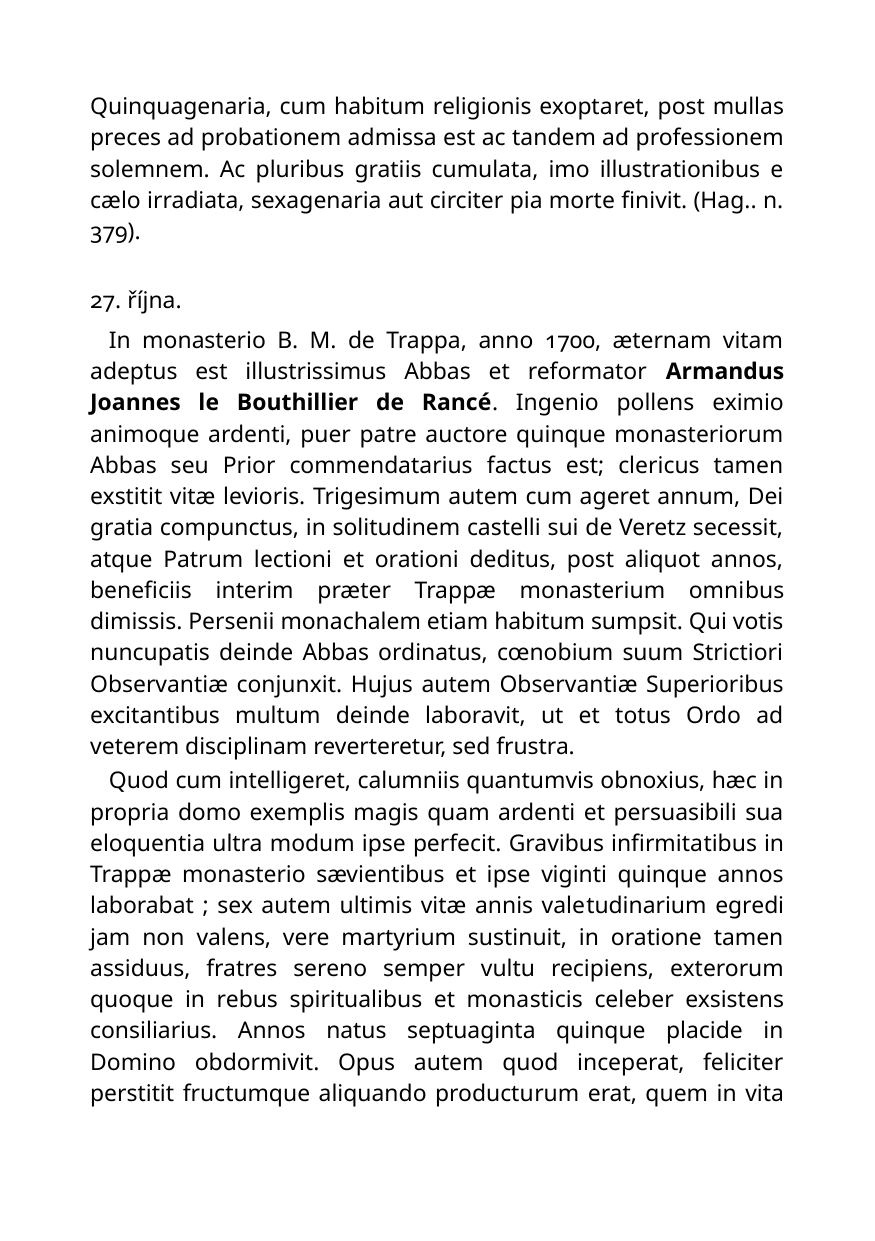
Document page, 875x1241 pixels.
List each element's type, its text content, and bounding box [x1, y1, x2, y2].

text Quod cum intelligeret, calumniis quantumvis obnoxius, hæc in propria domo exemplis magis quam ardenti et persuasibili sua eloquentia ultra modum ipse perfecit. Gravibus infirmita­tibus in Trappæ monasterio sævientibus et ipse viginti quinque annos laborabat ; sex autem ultimis vitæ annis vale­tudinarium egredi jam non valens, vere martyrium sustinuit, in oratione tamen assiduus, fratres sereno semper vultu recipiens, exterorum quoque in rebus spiritualibus et mona­sticis celeber exsistens consiliarius. Annos natus septuaginta quinque placide in Domino obdormivit. Opus autem quod inceperat, feliciter perstitit fructumque aliquando productu­rum erat, quem in vita [90, 764, 784, 1108]
text Quinquagenaria, cum habitum religionis exopta­ret, post mullas preces ad probationem admissa est ac tandem ad professionem solemnem. Ac pluribus gratiis cumulata, imo illustrationibus e cælo irradiata, sexagenaria aut circiter pia morte finivit. (Hag.. n. 379). [90, 90, 784, 246]
text In monasterio B. M. de Trappa, anno 1700, æternam vitam adeptus est illustrissimus Abbas et reformator Armandus Joannes le Bouthillier de Rancé. Ingenio pollens eximio animoque ardenti, puer patre auctore quinque monasteriorum Abbas seu Prior commendatarius factus est; clericus tamen exstitit vitæ levioris. Trigesimum autem cum ageret annum, Dei gratia compunctus, in solitudinem castelli sui de Veretz secessit, atque Patrum lectioni et orationi deditus, post aliquot annos, beneficiis interim præter Trappæ monasterium omni­bus dimissis. Persenii monachalem etiam habitum sumpsit. Qui votis nuncupatis deinde Abbas ordinatus, cœnobium suum Strictiori Observantiæ conjunxit. Hujus autem Observantiæ Superioribus excitantibus multum deinde laboravit, ut et totus Ordo ad veterem disciplinam reverteretur, sed frustra. [90, 324, 784, 761]
text 27. října. [90, 283, 784, 315]
